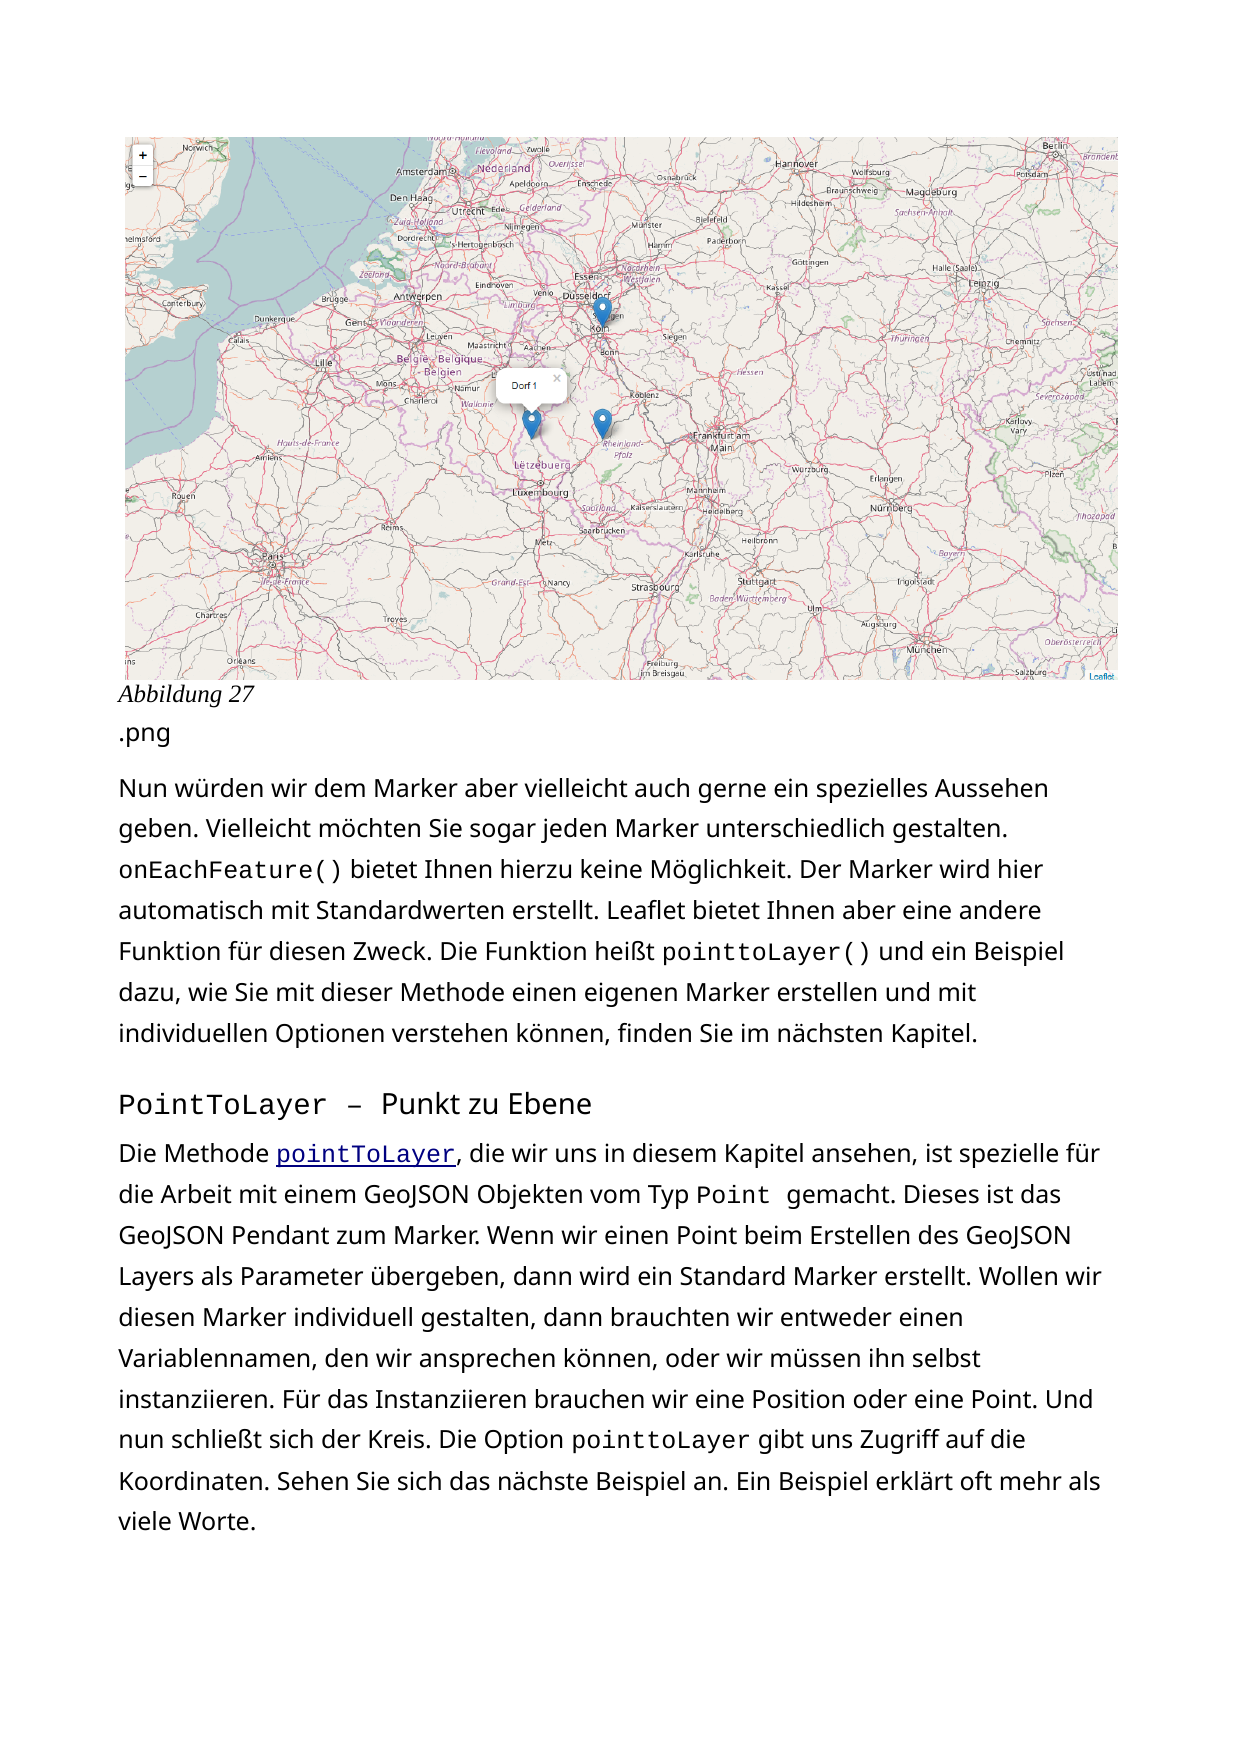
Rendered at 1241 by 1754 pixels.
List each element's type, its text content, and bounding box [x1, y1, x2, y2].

text Die Methode pointToLayer, die wir uns in diesem Kapitel ansehen, ist spezielle für die Arbeit mit einem GeoJSON Objekten vom Typ Point gemacht. Dieses ist das GeoJSON Pendant zum Marker. Wenn wir einen Point beim Erstellen des GeoJSON Layers als Parameter übergeben, dann wird ein Standard Marker erstellt. Wollen wir diesen Marker individuell gestalten, dann brauchten wir entweder einen Variablennamen, den wir ansprechen können, oder wir müssen ihn selbst instanziieren. Für das Instanziieren brauchen wir eine Position oder eine Point. Und nun schließt sich der Kreis. Die Option pointtoLayer gibt uns Zugriff auf die Koordinaten. Sehen Sie sich das nächste Beispiel an. Ein Beispiel erklärt oft mehr als viele Worte. [118, 1136, 1122, 1538]
text .png [118, 708, 1122, 749]
text Nun würden wir dem Marker aber vielleicht auch gerne ein spezielles Aussehen geben. Vielleicht möchten Sie sogar jeden Marker unterschiedlich gestalten. onEachFeature() bietet Ihnen hierzu keine Möglichkeit. Der Marker wird hier automatisch mit Standardwerten erstellt. Leaflet bietet Ihnen aber eine andere Funktion für diesen Zweck. Die Funktion heißt pointtoLayer() und ein Beispiel dazu, wie Sie mit dieser Methode einen eigenen Marker erstellen und mit individuellen Optionen verstehen können, finden Sie im nächsten Kapitel. [118, 770, 1122, 1050]
text [118, 118, 1122, 130]
picture [118, 130, 1123, 680]
text Abbildung 27 [118, 680, 1122, 708]
subtitle PointToLayer – Punkt zu Ebene [118, 1083, 1122, 1123]
